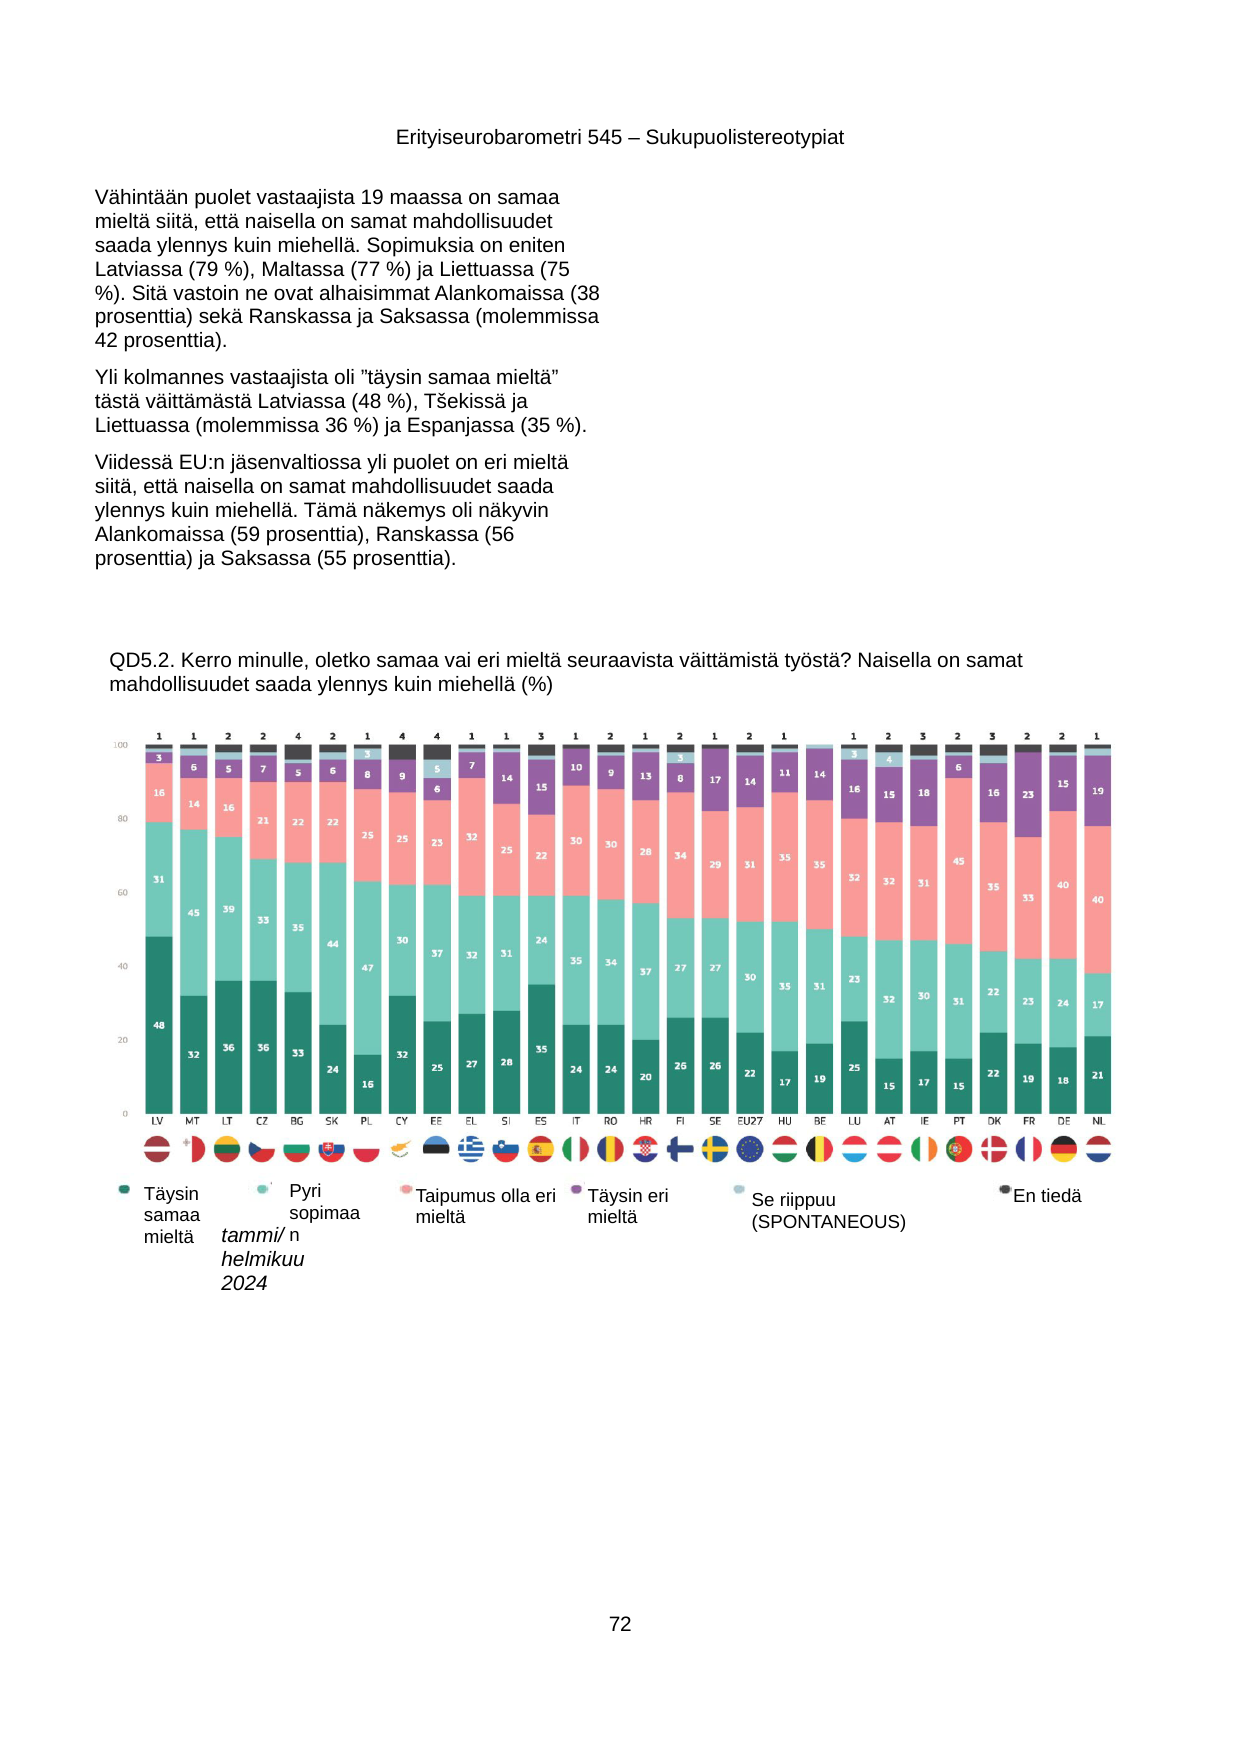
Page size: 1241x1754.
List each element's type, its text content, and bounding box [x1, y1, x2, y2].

text Viidessä EU:n jäsenvaltiossa yli puolet on eri mieltä siitä, että naisella on samat mahdollisuudet saada ylennys kuin miehellä. Tämä näkemys oli näkyvin Alankomaissa (59 prosenttia), Ranskassa (56 prosenttia) ja Saksassa (55 prosenttia). [94, 450, 605, 570]
text Vähintään puolet vastaajista 19 maassa on samaa mieltä siitä, että naisella on samat mahdollisuudet saada ylennys kuin miehellä. Sopimuksia on eniten Latviassa (79 %), Maltassa (77 %) ja Liettuassa (75 %). Sitä vastoin ne ovat alhaisimmat Alankomaissa (38 prosenttia) sekä Ranskassa ja Saksassa (molemmissa 42 prosenttia). [94, 184, 605, 352]
picture [106, 728, 1122, 1166]
picture [112, 1167, 1012, 1204]
text Yli kolmannes vastaajista oli ”täysin samaa mieltä” tästä väittämästä Latviassa (48 %), Tšekissä ja Liettuassa (molemmissa 36 %) ja Espanjassa (35 %). [94, 365, 605, 437]
